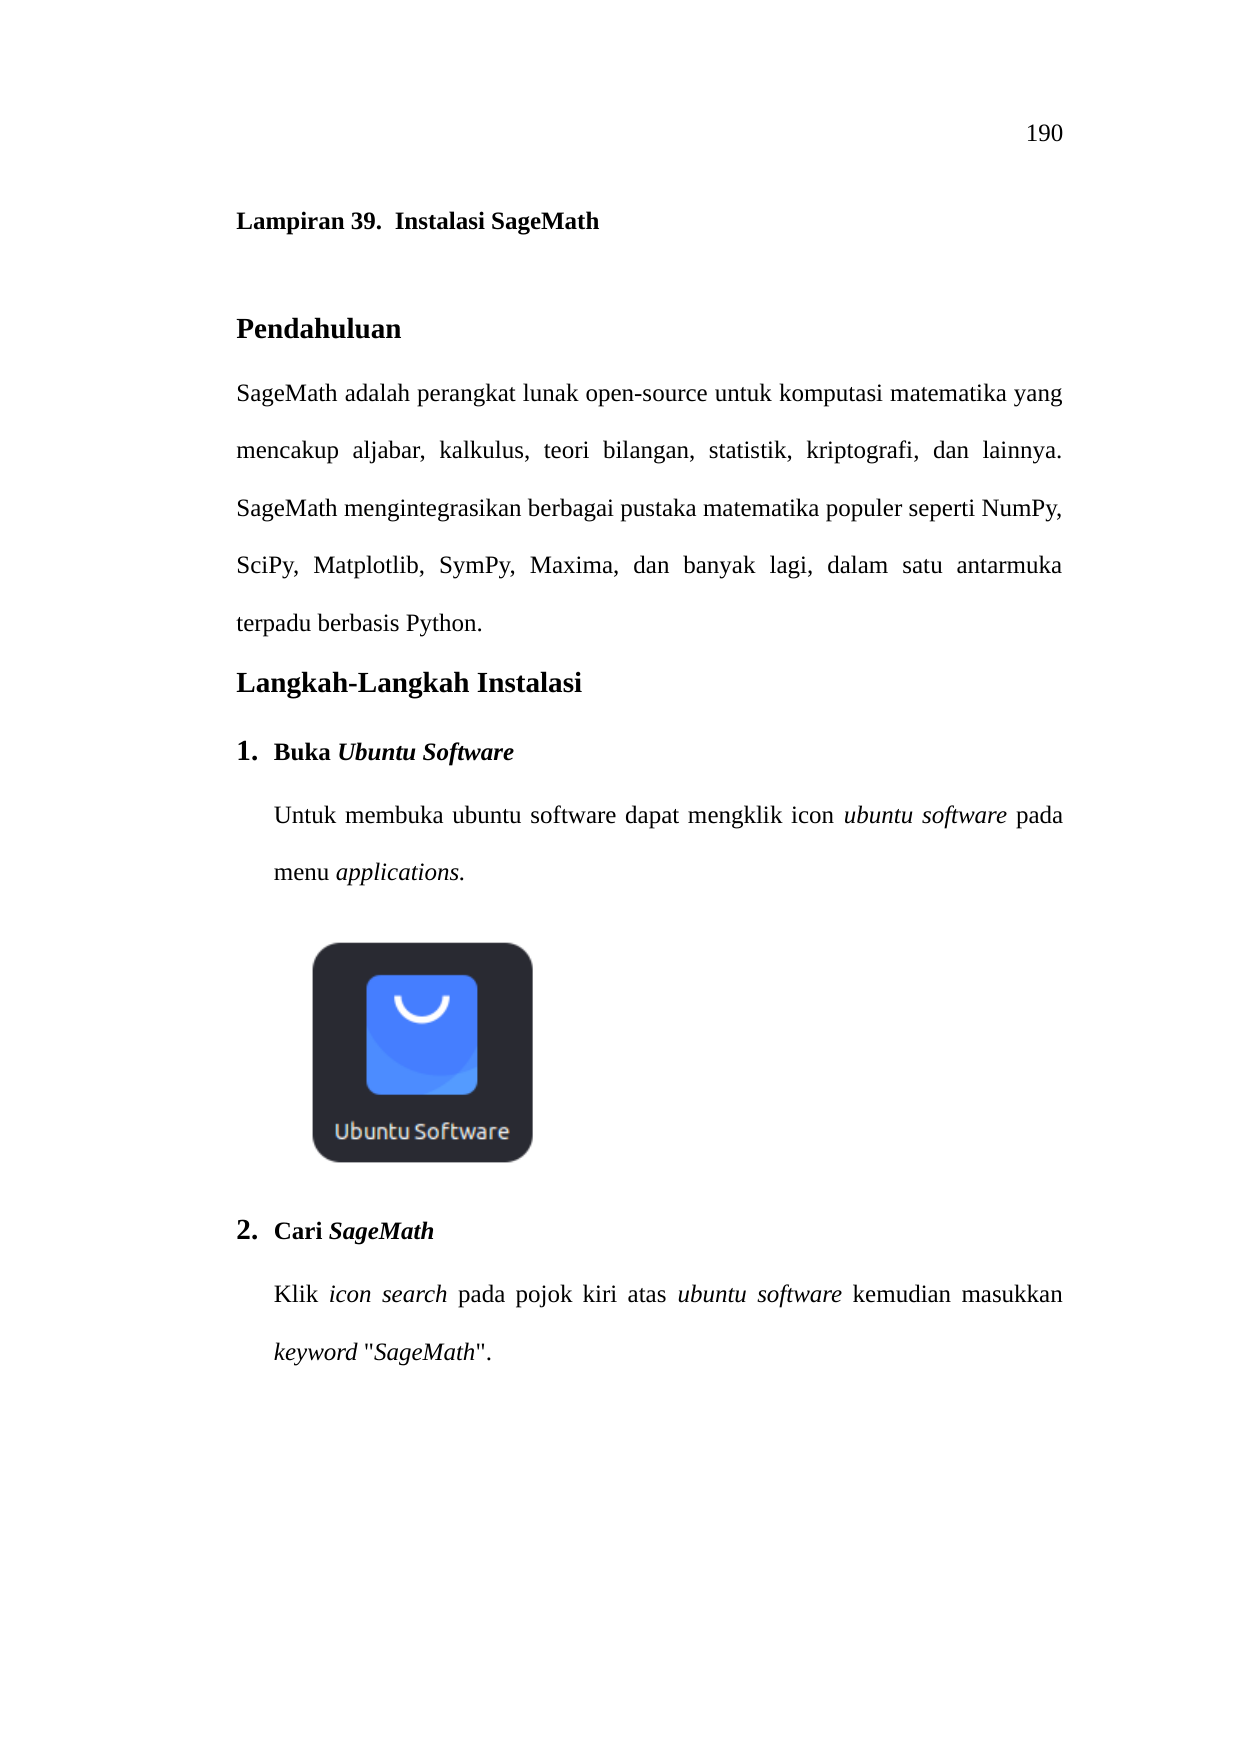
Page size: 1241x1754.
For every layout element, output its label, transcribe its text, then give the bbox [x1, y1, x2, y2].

list Untuk membuka ubuntu software dapat mengklik icon ubuntu software pada menu applications. [236, 800, 1063, 886]
picture [276, 917, 573, 1181]
list Buka Ubuntu Software [236, 733, 1063, 766]
text Langkah-Langkah Instalasi [236, 666, 1063, 699]
list Cari SageMath [236, 1212, 1063, 1246]
text SageMath adalah perangkat lunak open-source untuk komputasi matematika yang mencakup aljabar, kalkulus, teori bilangan, statistik, kriptografi, dan lainnya. SageMath mengintegrasikan berbagai pustaka matematika populer seperti NumPy, SciPy, Matplotlib, SymPy, Maxima, dan banyak lagi, dalam satu antarmuka terpadu berbasis Python. [236, 378, 1063, 637]
list Instalasi SageMath [236, 206, 1063, 235]
text Pendahuluan [236, 311, 1063, 344]
list Klik icon search pada pojok kiri atas ubuntu software kemudian masukkan keyword "SageMath". [236, 1279, 1063, 1366]
